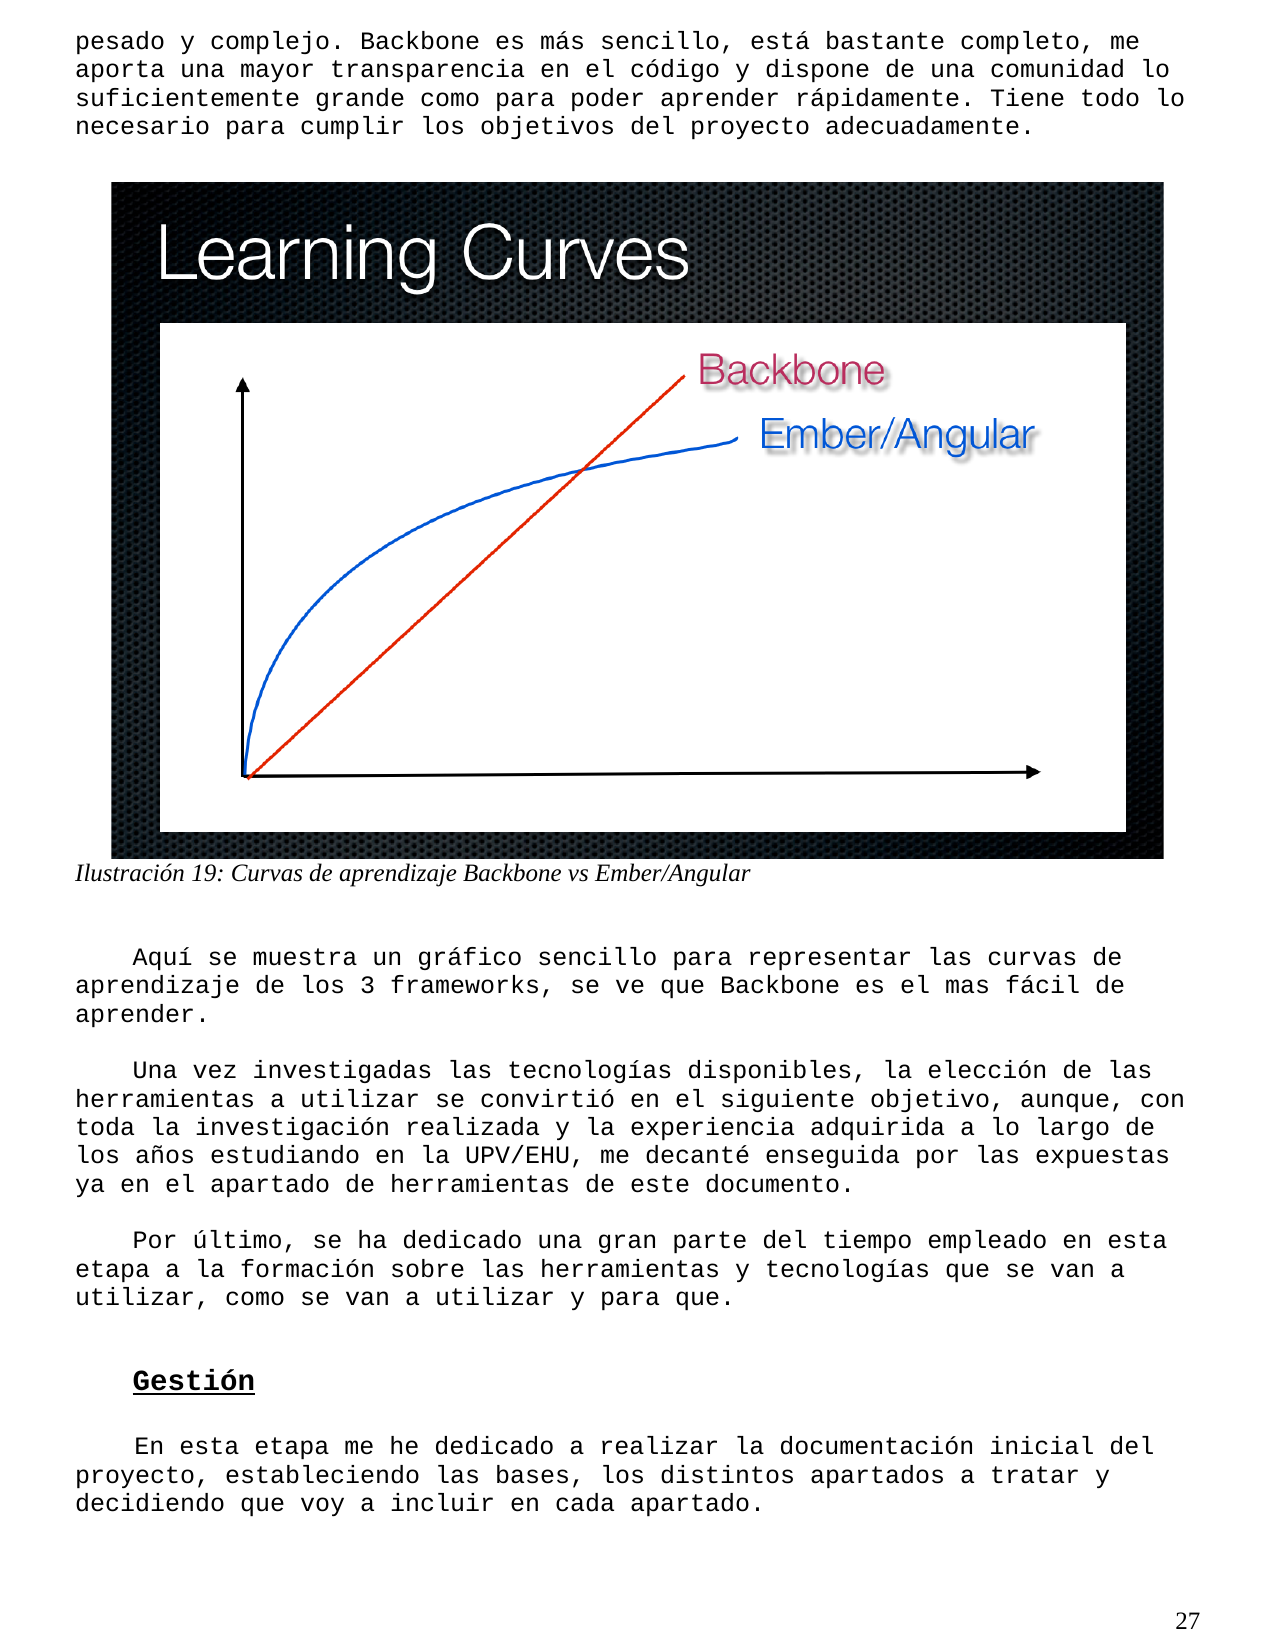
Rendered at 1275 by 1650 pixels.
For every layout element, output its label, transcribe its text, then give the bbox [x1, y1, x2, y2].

text Ilustración 19: Curvas de aprendizaje Backbone vs Ember/Angular [75, 859, 1200, 887]
picture [111, 182, 1164, 859]
text En esta etapa me he dedicado a realizar la documentación inicial del proyecto, estableciendo las bases, los distintos apartados a tratar y decidiendo que voy a incluir en cada apartado. [75, 1434, 1200, 1519]
subtitle Gestión [75, 1366, 1200, 1399]
text pesado y complejo. Backbone es más sencillo, está bastante completo, me aporta una mayor transparencia en el código y dispone de una comunidad lo suficientemente grande como para poder aprender rápidamente. Tiene todo lo necesario para cumplir los objetivos del proyecto adecuadamente. [75, 29, 1200, 142]
text Por último, se ha dedicado una gran parte del tiempo empleado en esta etapa a la formación sobre las herramientas y tecnologías que se van a utilizar, como se van a utilizar y para que. [75, 1228, 1200, 1313]
text Una vez investigadas las tecnologías disponibles, la elección de las herramientas a utilizar se convirtió en el siguiente objetivo, aunque, con toda la investigación realizada y la experiencia adquirida a lo largo de los años estudiando en la UPV/EHU, me decanté enseguida por las expuestas ya en el apartado de herramientas de este documento. [75, 1058, 1200, 1199]
text Aquí se muestra un gráfico sencillo para representar las curvas de aprendizaje de los 3 frameworks, se ve que Backbone es el mas fácil de aprender. [75, 944, 1200, 1029]
